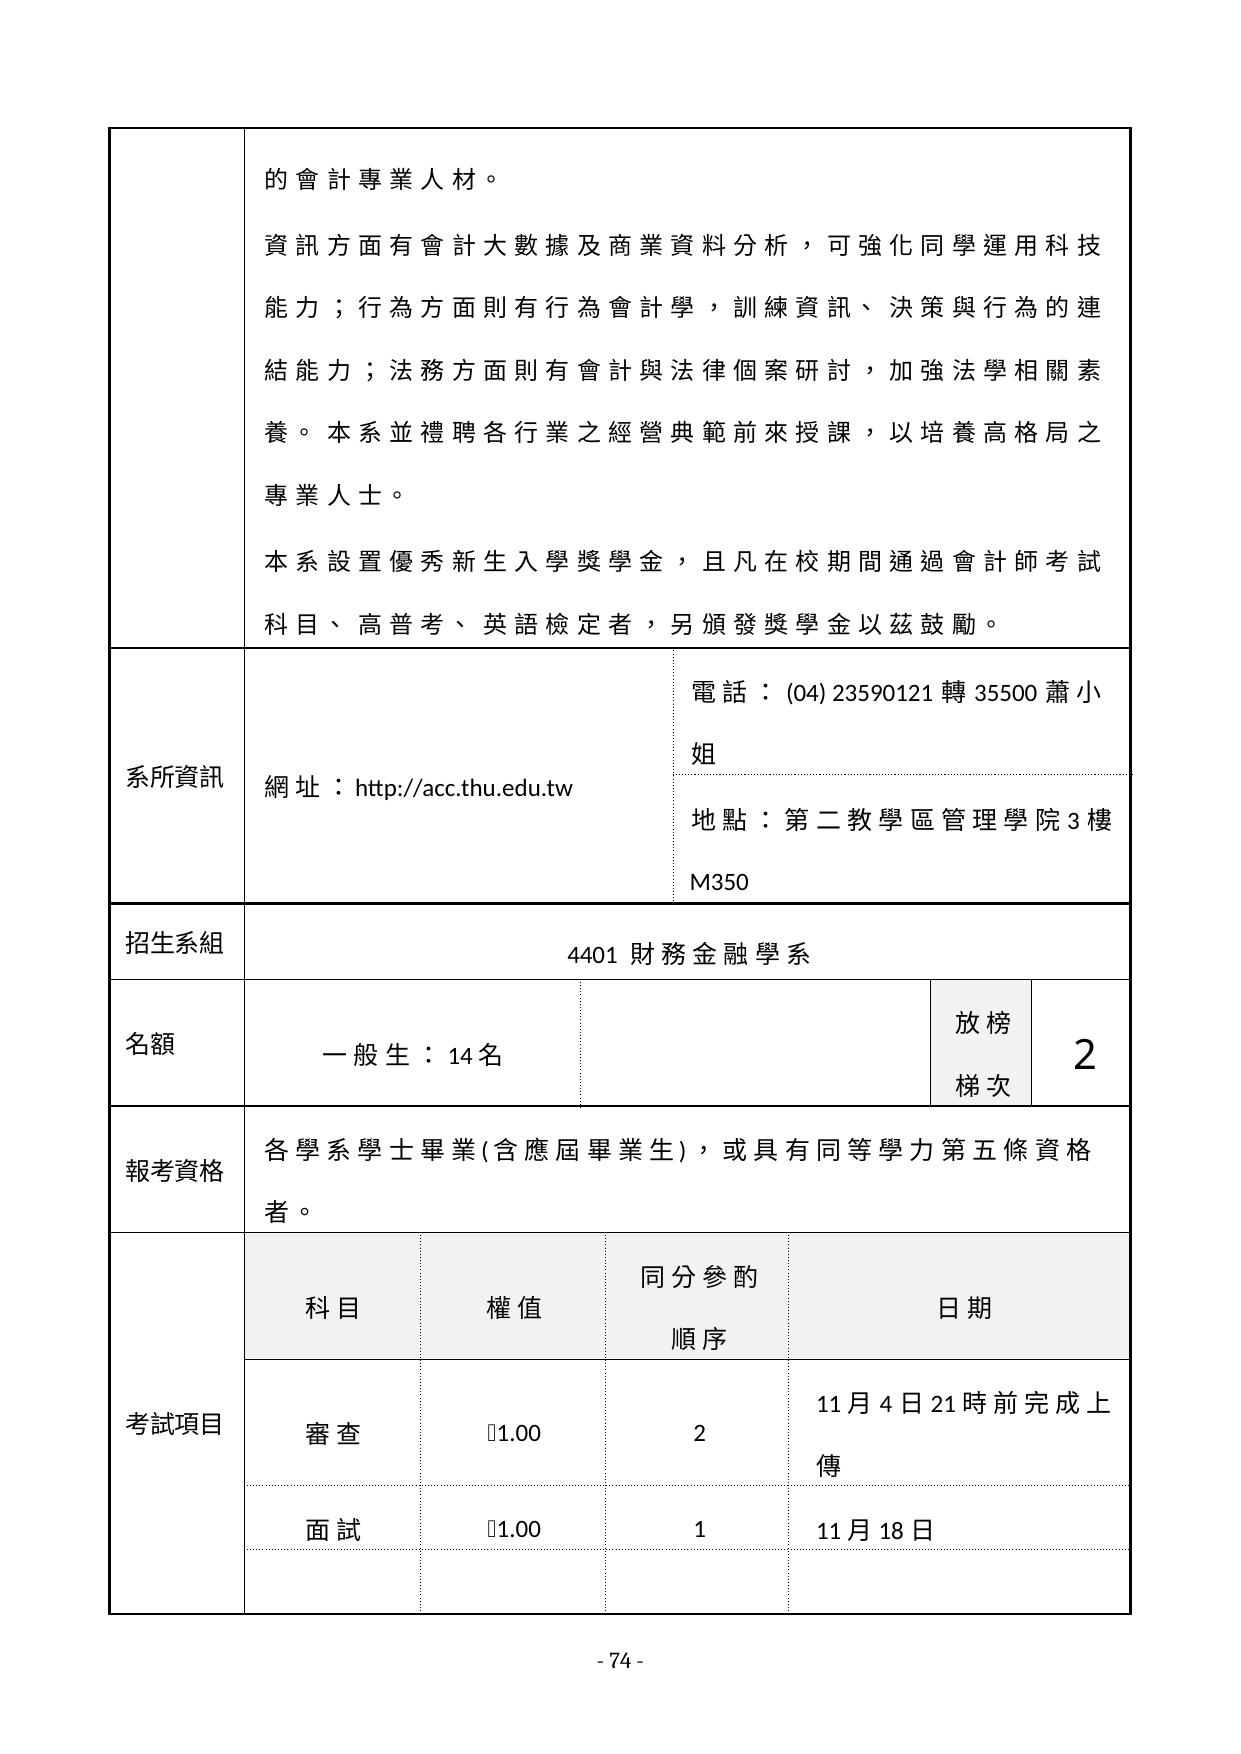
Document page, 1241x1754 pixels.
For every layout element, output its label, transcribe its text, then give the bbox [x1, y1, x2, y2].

table_cell 報考資格 [111, 1107, 244, 1232]
table_cell 科目 [245, 1233, 421, 1358]
table_cell 11月18日 [789, 1485, 1129, 1549]
table_cell 11月4日21時前完成上傳 [789, 1360, 1129, 1485]
table_cell 招生系組 [111, 905, 244, 979]
table_cell 權值 [421, 1233, 605, 1358]
table_cell 各學系學士畢業(含應屆畢業生)，或具有同等學力第五條資格者。 [245, 1107, 1129, 1232]
table_cell 4401 財務金融學系 [245, 905, 1129, 979]
table_cell [605, 1549, 789, 1613]
table_cell [245, 1549, 421, 1613]
table_cell 2 [1032, 980, 1129, 1105]
table_cell 的會計專業人材。 資訊方面有會計大數據及商業資料分析，可強化同學運用科技能力；行為方面則有行為會計學，訓練資訊、決策與行為的連結能力；法務方面則有會計與法律個案研討，加強法學相關素養。本系並禮聘各行業之經營典範前來授課，以培養高格局之專業人士。 本系設置優秀新生入學獎學金，且凡在校期間通過會計師考試科目、高普考、英語檢定者，另頒發獎學金以茲鼓勵。 [245, 129, 1129, 647]
table_cell 系所資訊 [111, 649, 244, 902]
table_cell 面試 [245, 1485, 421, 1549]
table_cell [789, 1549, 1129, 1613]
table_cell 地點：第二教學區管理學院3樓M350 [673, 774, 1129, 902]
table_cell [581, 980, 930, 1105]
table_cell 電話：(04) 23590121轉35500蕭小姐 [673, 649, 1129, 774]
table_cell 1 [605, 1485, 789, 1549]
table_cell [111, 129, 244, 647]
table_cell 1.00 [421, 1360, 605, 1485]
table_cell [421, 1549, 605, 1613]
table_cell 日期 [789, 1233, 1129, 1358]
table_cell 放榜 梯次 [931, 980, 1031, 1105]
table_cell 一般生：14名 [245, 980, 581, 1105]
table_cell 2 [605, 1360, 789, 1485]
table_cell 同分參酌順序 [605, 1233, 789, 1358]
table_cell 1.00 [421, 1485, 605, 1549]
table_cell 名額 [111, 980, 244, 1105]
table_cell 考試項目 [111, 1233, 244, 1613]
table_cell 審查 [245, 1360, 421, 1485]
table_cell 網址：http://acc.thu.edu.tw [245, 649, 673, 902]
